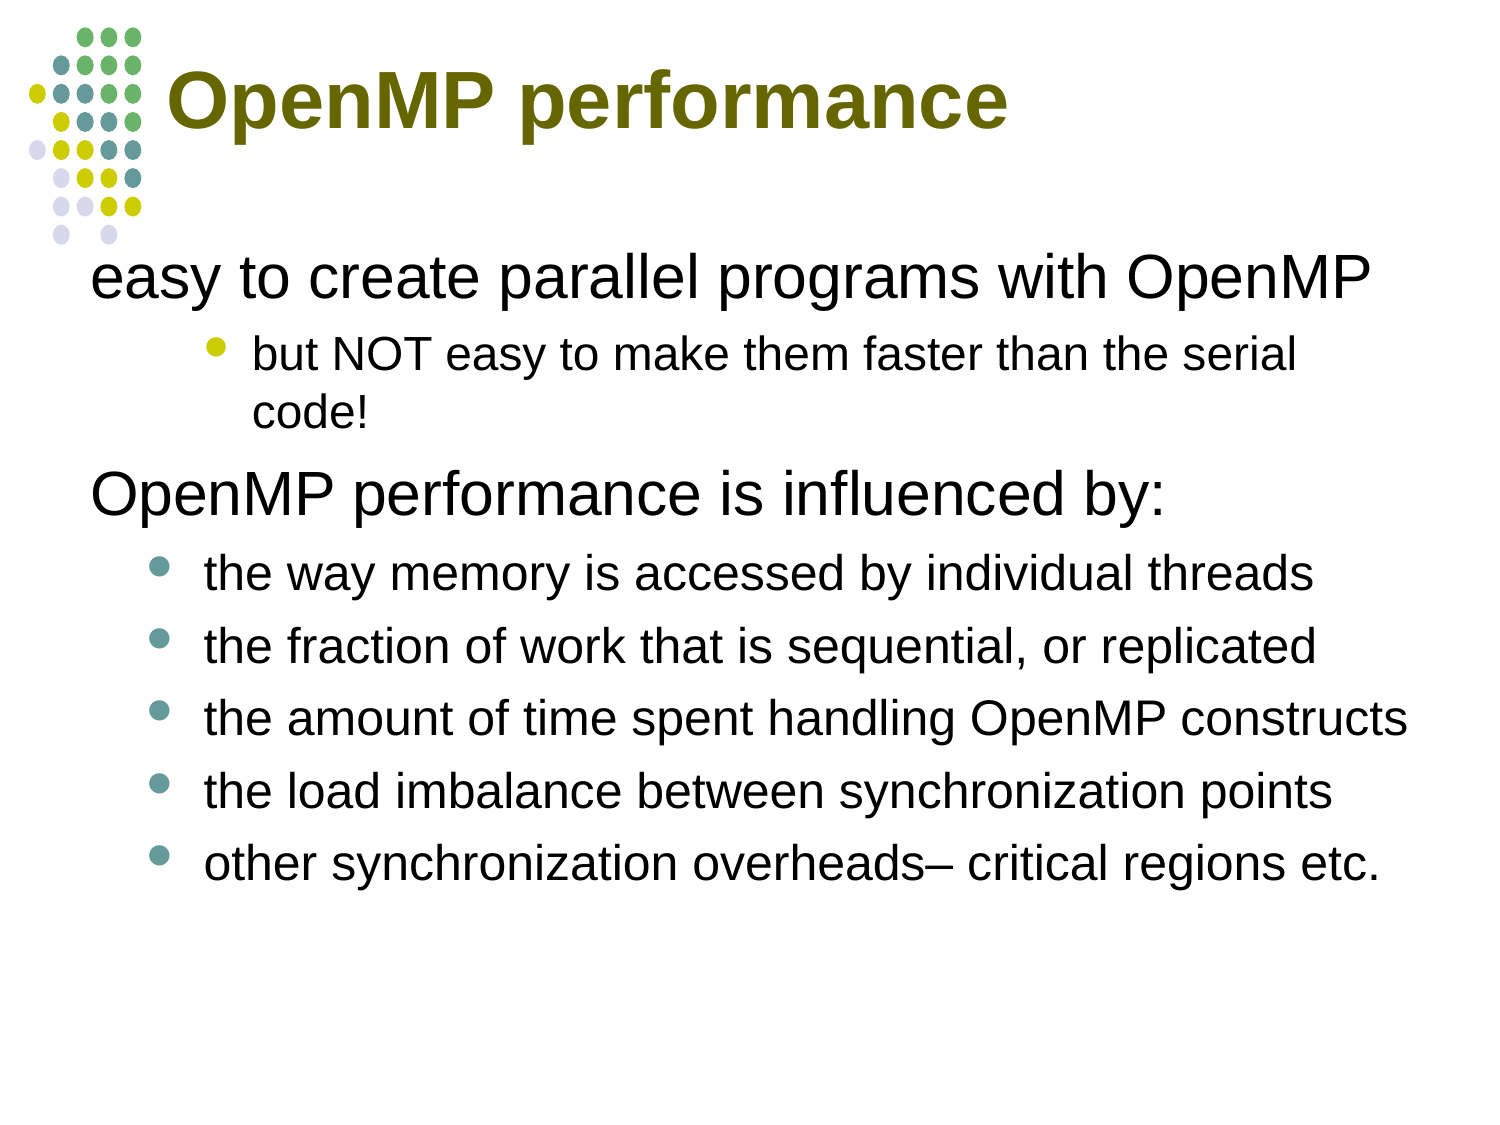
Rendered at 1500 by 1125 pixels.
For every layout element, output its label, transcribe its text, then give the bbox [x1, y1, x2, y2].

title OpenMP performance [151, 40, 1390, 176]
list easy to create parallel programs with OpenMP but NOT easy to make them faster than the serial code! OpenMP performance is influenced by: the way memory is accessed by individual threads the fraction of work that is sequential, or replicated the amount of time spent handling OpenMP constructs the load imbalance between synchronization points other synchronization overheads– critical regions etc. [75, 228, 1426, 1006]
